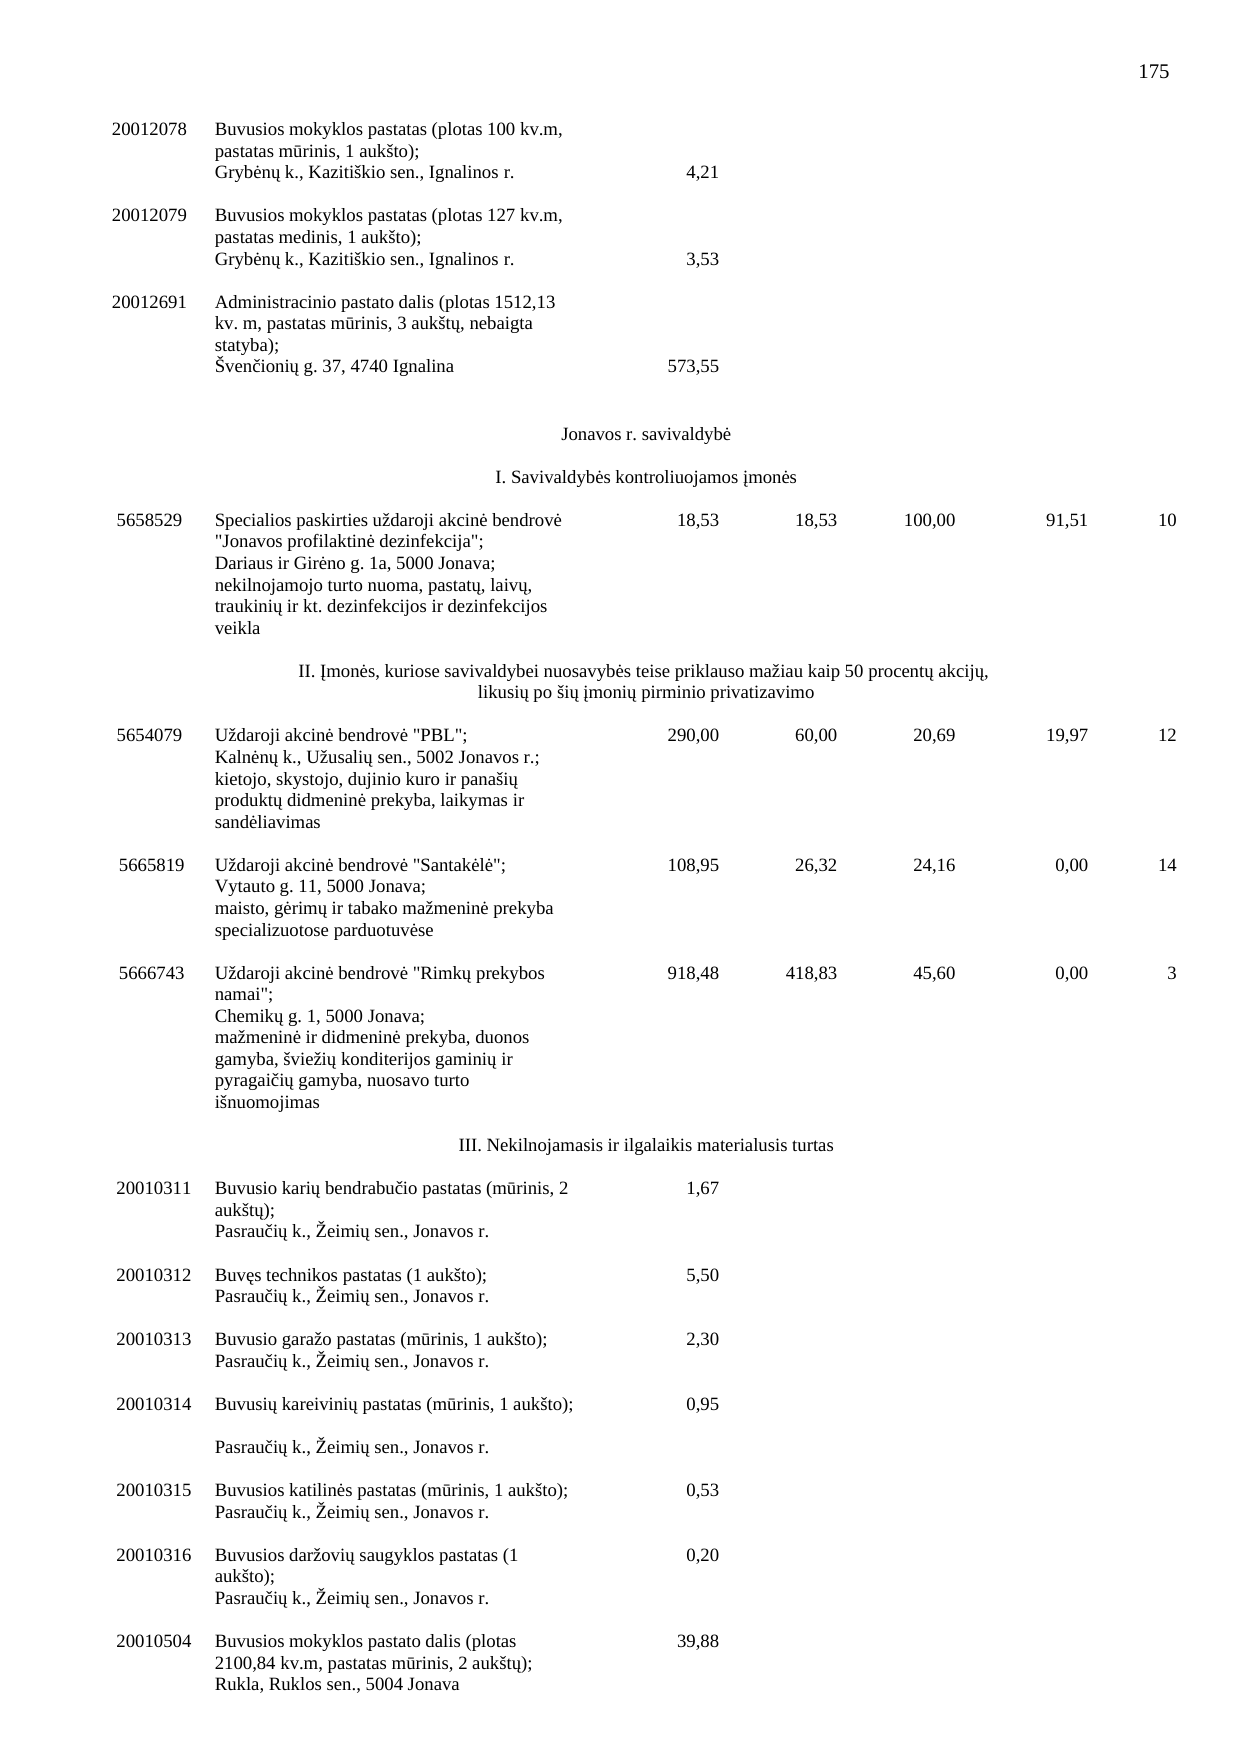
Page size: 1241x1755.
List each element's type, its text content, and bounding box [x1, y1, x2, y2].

table_cell [1104, 1177, 1192, 1263]
table_cell [735, 1177, 853, 1263]
table_cell 20010315 [100, 1479, 203, 1544]
table_cell [853, 1264, 971, 1328]
table_cell Uždaroji akcinė bendrovė "Santakėlė"; Vytauto g. 11, 5000 Jonava; maisto, gėrimų ir tabako mažmeninė prekyba specializuotose parduotuvėse [203, 854, 587, 962]
table_cell 5,50 [587, 1264, 735, 1328]
table_cell 0,53 [587, 1479, 735, 1544]
table_cell 20010312 [100, 1264, 203, 1328]
table_cell Specialios paskirties uždaroji akcinė bendrovė "Jonavos profilaktinė dezinfekcija"; Dariaus ir Girėno g. 1a, 5000 Jonava; nekilnojamojo turto nuoma, pastatų, laivų, traukinių ir kt. dezinfekcijos ir dezinfekcijos veikla [203, 509, 587, 660]
table_cell 26,32 [735, 854, 853, 962]
table_cell Administracinio pastato dalis (plotas 1512,13 kv. m, pastatas mūrinis, 3 aukštų, nebaigta statyba); Švenčionių g. 37, 4740 Ignalina [203, 291, 587, 398]
table_cell 20010314 [100, 1393, 203, 1479]
table_cell Buvusios mokyklos pastatas (plotas 100 kv.m, pastatas mūrinis, 1 aukšto); Grybėnų k., Kazitiškio sen., Ignalinos r. [203, 118, 587, 204]
table_cell [853, 1393, 971, 1479]
table_cell [853, 1328, 971, 1393]
table_cell 10 [1104, 509, 1192, 660]
table_cell 100,00 [853, 509, 971, 660]
table_cell [971, 1177, 1104, 1263]
table_cell 418,83 [735, 962, 853, 1134]
table_cell [971, 204, 1104, 291]
table_cell 18,53 [587, 509, 735, 660]
table_cell 91,51 [971, 509, 1104, 660]
table_cell 3 [1104, 962, 1192, 1134]
table_cell Uždaroji akcinė bendrovė "PBL"; Kalnėnų k., Užusalių sen., 5002 Jonavos r.; kietojo, skystojo, dujinio kuro ir panašių produktų didmeninė prekyba, laikymas ir sandėliavimas [203, 724, 587, 854]
table_cell 19,97 [971, 724, 1104, 854]
table_cell 12 [1104, 724, 1192, 854]
table_cell [853, 1544, 971, 1630]
table_cell 1,67 [587, 1177, 735, 1263]
table_cell 0,20 [587, 1544, 735, 1630]
table_cell [1104, 1393, 1192, 1479]
table_cell 0,00 [971, 854, 1104, 962]
table_cell [853, 1630, 971, 1695]
table_cell [735, 291, 853, 398]
table_cell [735, 1544, 853, 1630]
table_cell [1104, 118, 1193, 204]
table_cell [1104, 1630, 1192, 1695]
table_cell 108,95 [587, 854, 735, 962]
table_cell Buvusios mokyklos pastatas (plotas 127 kv.m, pastatas medinis, 1 aukšto); Grybėnų k., Kazitiškio sen., Ignalinos r. [203, 204, 587, 291]
table_cell Uždaroji akcinė bendrovė "Rimkų prekybos namai"; Chemikų g. 1, 5000 Jonava; mažmeninė ir didmeninė prekyba, duonos gamyba, šviežių konditerijos gaminių ir pyragaičių gamyba, nuosavo turto išnuomojimas [203, 962, 587, 1134]
table_cell II. Įmonės, kuriose savivaldybei nuosavybės teise priklauso mažiau kaip 50 procentų akcijų, likusių po šių įmonių pirminio privatizavimo [100, 660, 1192, 724]
table_cell [735, 204, 853, 291]
table_cell I. Savivaldybės kontroliuojamos įmonės [100, 466, 1192, 509]
table_cell [971, 1328, 1104, 1393]
table_cell [971, 1264, 1104, 1328]
table_cell 20010504 [100, 1630, 203, 1695]
table_cell 20010313 [100, 1328, 203, 1393]
table_cell 20,69 [853, 724, 971, 854]
table_cell [853, 118, 971, 204]
table_cell Buvusio karių bendrabučio pastatas (mūrinis, 2 aukštų); Pasraučių k., Žeimių sen., Jonavos r. [203, 1177, 587, 1263]
table_cell [735, 1264, 853, 1328]
table_cell 3,53 [587, 204, 735, 291]
table_cell [1104, 204, 1193, 291]
table_cell 5654079 [100, 724, 203, 854]
table_cell [735, 1630, 853, 1695]
table_cell [971, 1479, 1104, 1544]
table_cell 4,21 [587, 118, 735, 204]
table_cell 20010316 [100, 1544, 203, 1630]
table_cell [971, 1544, 1104, 1630]
table_header Jonavos r. savivaldybė [100, 423, 1192, 466]
table_cell 918,48 [587, 962, 735, 1134]
table_cell 24,16 [853, 854, 971, 962]
table_cell 5666743 [100, 962, 203, 1134]
table_cell [853, 1177, 971, 1263]
table_cell Buvusių kareivinių pastatas (mūrinis, 1 aukšto); Pasraučių k., Žeimių sen., Jonavos r. [203, 1393, 587, 1479]
table_cell 45,60 [853, 962, 971, 1134]
table_cell [735, 1479, 853, 1544]
table_cell Buvusios daržovių saugyklos pastatas (1 aukšto); Pasraučių k., Žeimių sen., Jonavos r. [203, 1544, 587, 1630]
table_cell 0,95 [587, 1393, 735, 1479]
table_cell Buvusios katilinės pastatas (mūrinis, 1 aukšto); Pasraučių k., Žeimių sen., Jonavos r. [203, 1479, 587, 1544]
table_cell [1104, 1479, 1192, 1544]
table_cell [975, 291, 1104, 398]
table_cell 0,00 [971, 962, 1104, 1134]
table_cell [853, 204, 971, 291]
table_cell 20012078 [100, 118, 203, 204]
table_cell 60,00 [735, 724, 853, 854]
table_cell [1104, 1264, 1192, 1328]
table_cell 20012079 [100, 204, 203, 291]
table_cell [1104, 1328, 1192, 1393]
table_cell Buvusio garažo pastatas (mūrinis, 1 aukšto); Pasraučių k., Žeimių sen., Jonavos r. [203, 1328, 587, 1393]
table_cell 20010311 [100, 1177, 203, 1263]
table_cell [971, 1630, 1104, 1695]
table_cell [735, 1328, 853, 1393]
table_cell 290,00 [587, 724, 735, 854]
table_cell [971, 118, 1104, 204]
table_cell [1104, 1544, 1192, 1630]
table_cell 5658529 [100, 509, 203, 660]
table_cell 5665819 [100, 854, 203, 962]
table_cell [735, 118, 853, 204]
table_cell [853, 1479, 971, 1544]
table_cell III. Nekilnojamasis ir ilgalaikis materialusis turtas [100, 1134, 1192, 1177]
table_cell 18,53 [735, 509, 853, 660]
table_cell [853, 291, 975, 398]
table_cell 2,30 [587, 1328, 735, 1393]
table_cell 39,88 [587, 1630, 735, 1695]
table_cell 20012691 [100, 291, 203, 398]
table_cell [735, 1393, 853, 1479]
table_cell Buvusios mokyklos pastato dalis (plotas 2100,84 kv.m, pastatas mūrinis, 2 aukštų); Rukla, Ruklos sen., 5004 Jonava [203, 1630, 587, 1695]
table_cell 573,55 [587, 291, 735, 398]
table_cell 14 [1104, 854, 1192, 962]
table_cell [971, 1393, 1104, 1479]
table_cell Buvęs technikos pastatas (1 aukšto); Pasraučių k., Žeimių sen., Jonavos r. [203, 1264, 587, 1328]
table_cell [1104, 291, 1193, 398]
